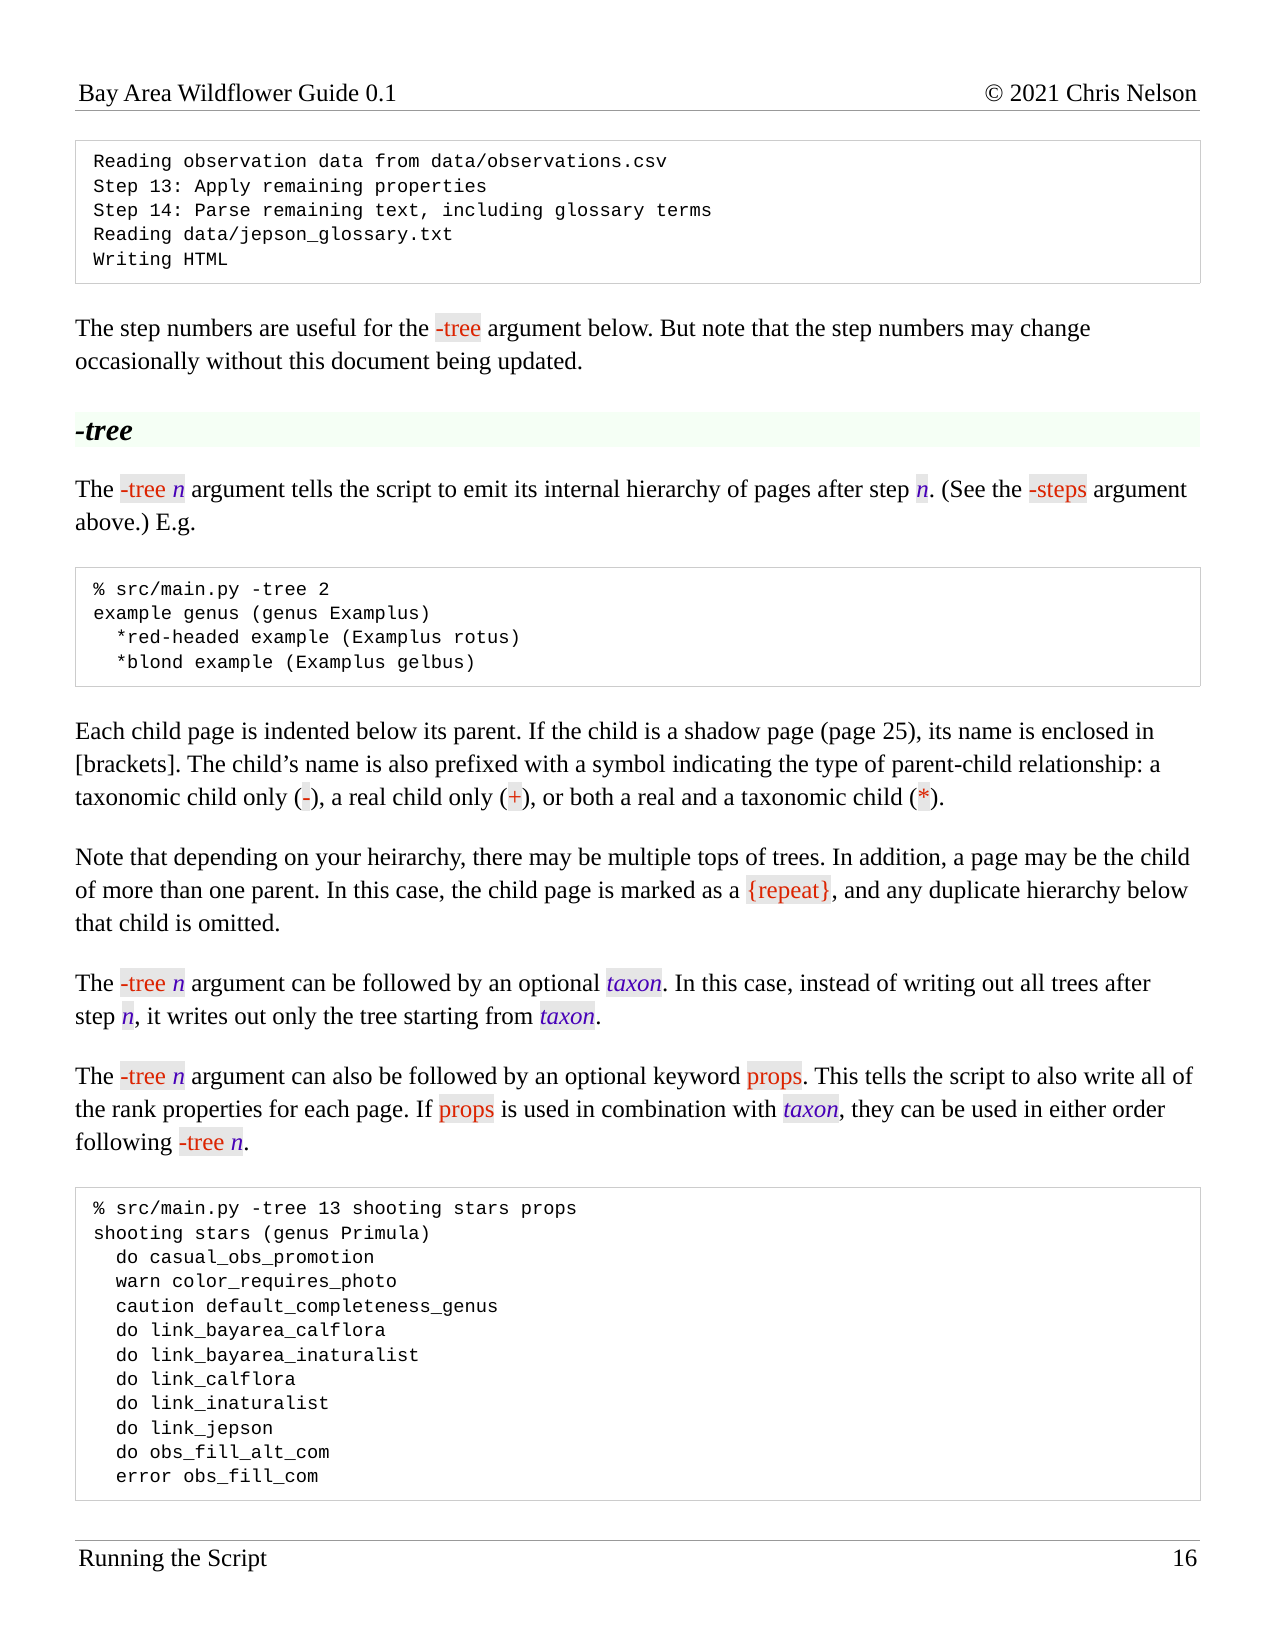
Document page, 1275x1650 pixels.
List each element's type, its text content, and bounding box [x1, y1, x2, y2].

text % src/main.py -tree 13 shooting stars props shooting stars (genus Primula) [76, 1188, 1200, 1236]
text do casual_obs_promotion [76, 1236, 1200, 1260]
text do link_bayarea_inaturalist [76, 1333, 1200, 1358]
text caution default_completeness_genus [76, 1284, 1200, 1309]
text do link_bayarea_calflora [76, 1309, 1200, 1333]
text Step 14: Parse remaining text, including glossary terms [76, 189, 1200, 213]
text Each child page is indented below its parent. If the child is a shadow page (page 24), its name is enclosed in [brackets]. The child’s name is also prefixed with a symbol indicating the type of parent-child relationship: a taxonomic child only (-), a real child only (+), or both a real and a taxonomic child (*). [75, 716, 1200, 811]
text The -tree n argument tells the script to emit its internal hierarchy of pages after step n. (See the ‑steps argument above.) E.g. [75, 474, 1200, 536]
text Reading data/jepson_glossary.txt [76, 213, 1200, 237]
text Note that depending on your heirarchy, there may be multiple tops of trees. In addition, a page may be the child of more than one parent. In this case, the child page is marked as a {repeat}, and any duplicate hierarchy below that child is omitted. [75, 842, 1200, 937]
text error obs_fill_com [76, 1455, 1200, 1500]
text do link_inaturalist [76, 1382, 1200, 1406]
text do link_jepson [76, 1406, 1200, 1431]
text The -tree n argument can also be followed by an optional keyword props. This tells the script to also write all of the rank properties for each page. If props is used in combination with taxon, they can be used in either order following -tree n. [75, 1061, 1200, 1156]
text warn color_requires_photo [76, 1260, 1200, 1284]
subtitle -tree [75, 412, 1200, 447]
text The step numbers are useful for the -tree argument below. But note that the step numbers may change occasionally without this document being updated. [75, 313, 1200, 375]
text The -tree n argument can be followed by an optional taxon. In this case, instead of writing out all trees after step n, it writes out only the tree starting from taxon. [75, 968, 1200, 1030]
text % src/main.py -tree 2 example genus (genus Examplus) *red-headed example (Examplus rotus) *blond example (Examplus gelbus) [76, 568, 1200, 686]
text do link_calflora [76, 1358, 1200, 1382]
text Writing HTML [76, 237, 1200, 283]
text Reading observation data from data/observations.csv Step 13: Apply remaining properties [76, 141, 1200, 189]
text do obs_fill_alt_com [76, 1431, 1200, 1455]
